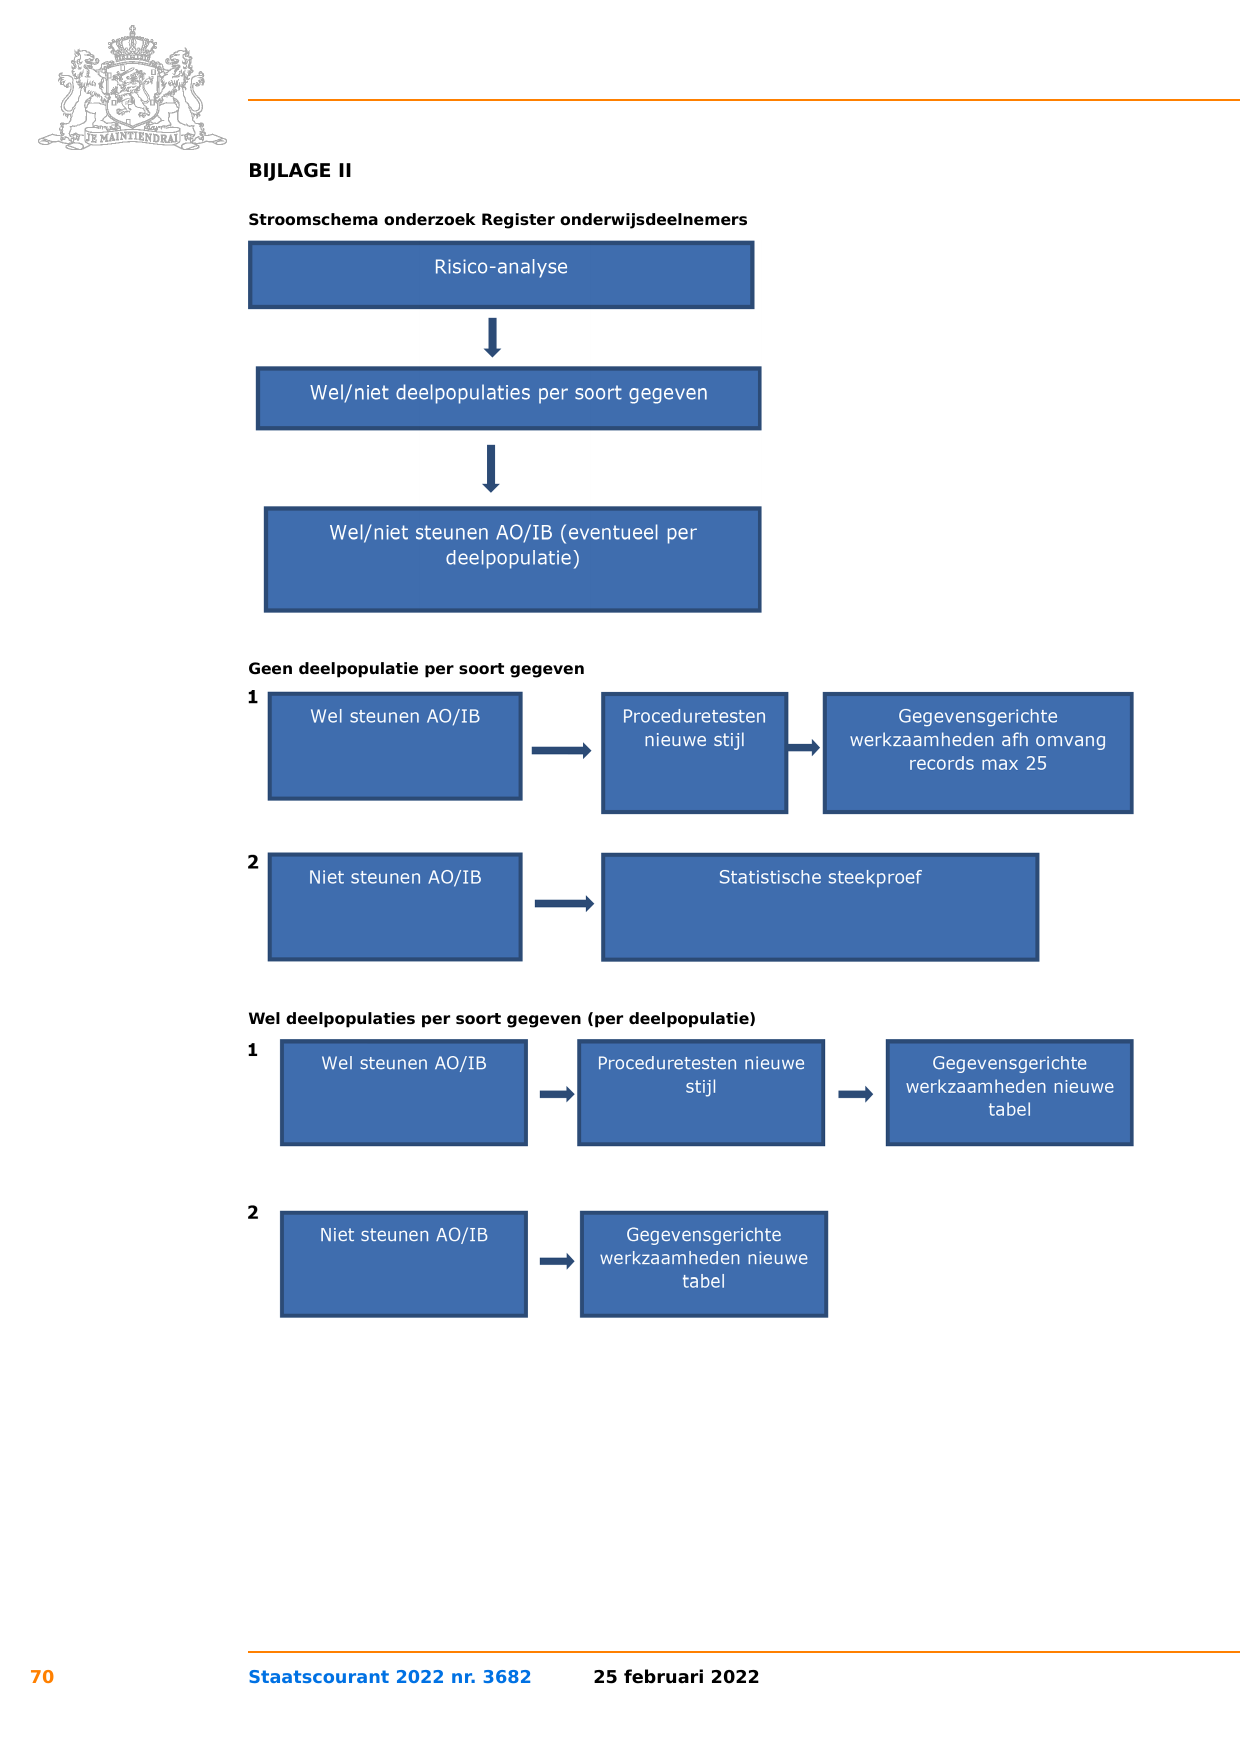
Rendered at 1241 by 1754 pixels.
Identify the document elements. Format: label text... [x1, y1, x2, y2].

picture [248, 240, 762, 613]
picture [248, 690, 1134, 962]
text Stroomschema onderzoek Register onderwijsdeelnemers [248, 211, 762, 229]
text Geen deelpopulatie per soort gegeven [248, 660, 1134, 678]
text Wel deelpopulaties per soort gegeven (per deelpopulatie) [248, 1010, 1134, 1028]
picture [248, 1039, 1134, 1318]
subtitle BIJLAGE II [248, 160, 1163, 182]
picture [38, 25, 227, 150]
